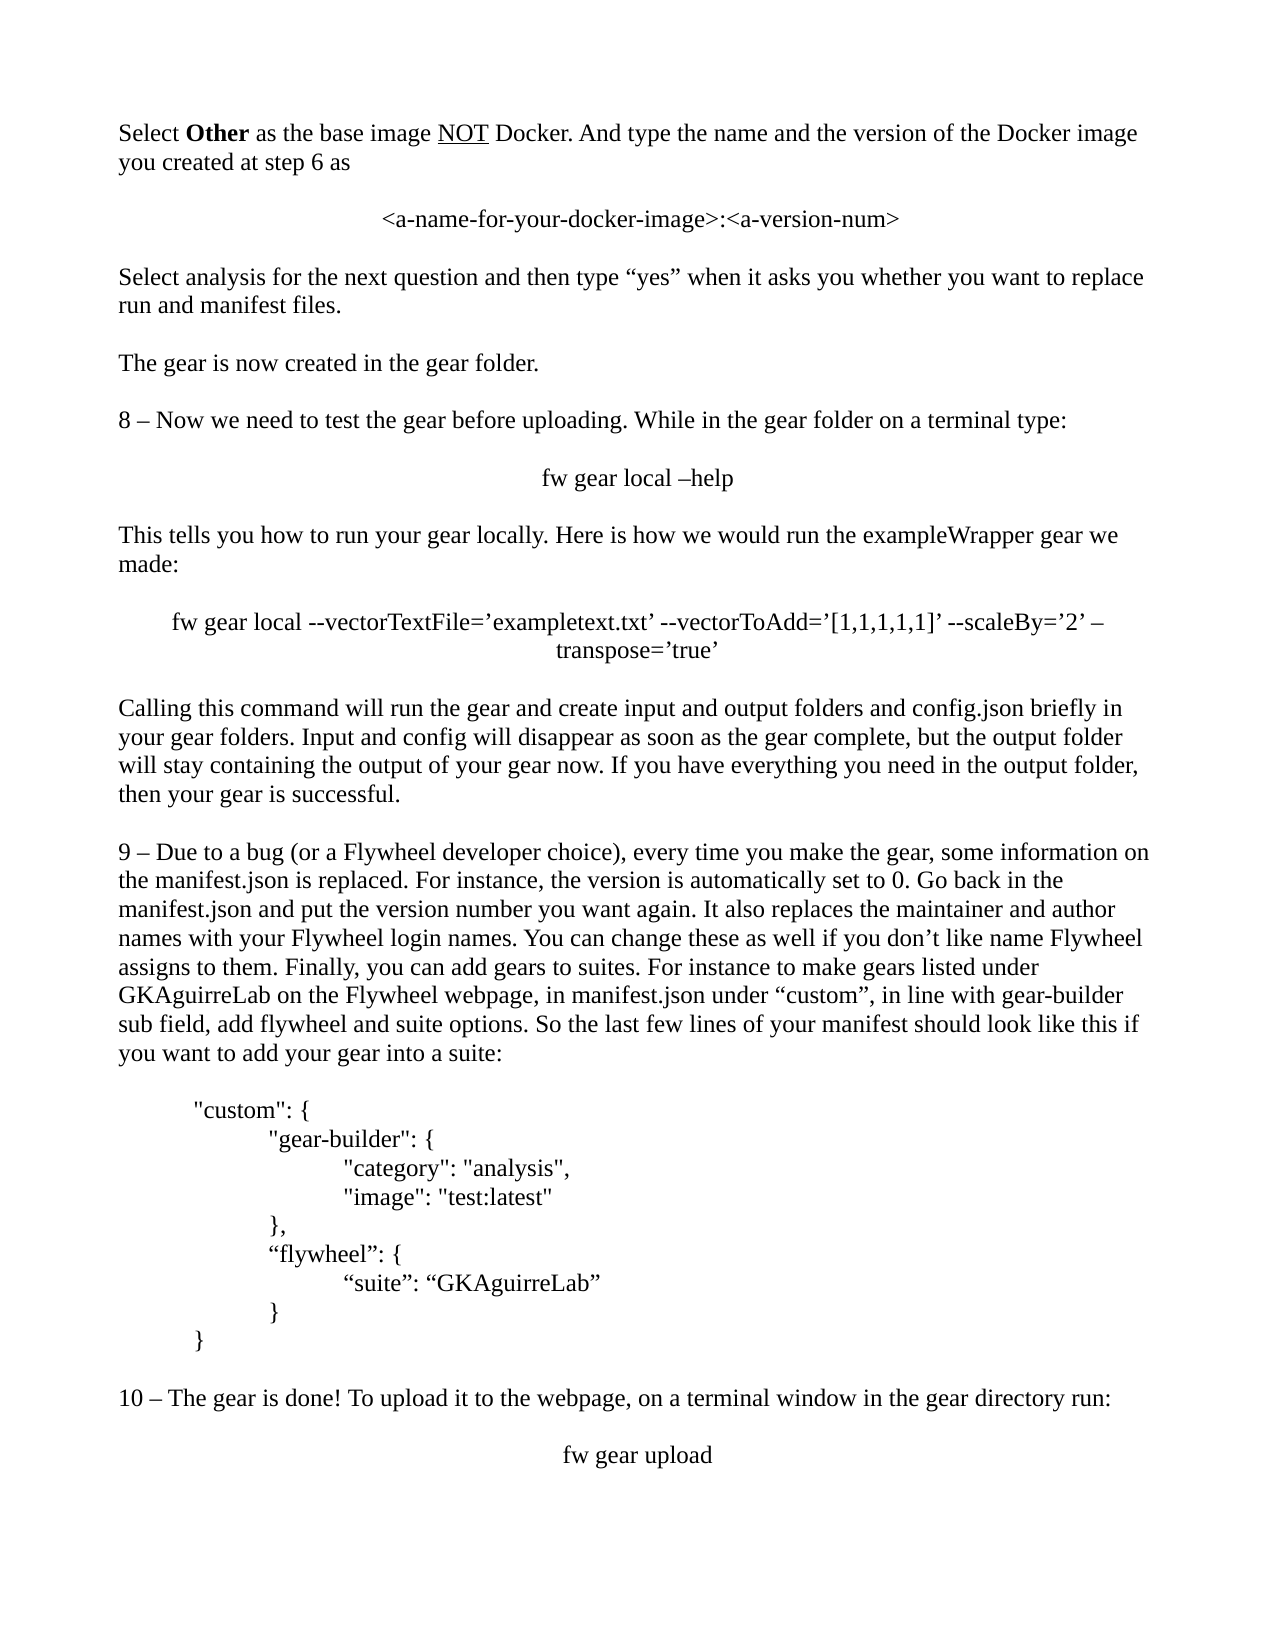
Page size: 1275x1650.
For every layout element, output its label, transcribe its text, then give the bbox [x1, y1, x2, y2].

text "image": "test:latest" [118, 1182, 1157, 1211]
text fw gear upload [118, 1441, 1157, 1469]
text Calling this command will run the gear and create input and output folders and config.json briefly in your gear folders. Input and config will disappear as soon as the gear complete, but the output folder will stay containing the output of your gear now. If you have everything you need in the output folder, then your gear is successful. [118, 693, 1157, 808]
text } [118, 1326, 1157, 1354]
text <a-name-for-your-docker-image>:<a-version-num> [118, 204, 1157, 233]
text } [118, 1297, 1157, 1326]
text fw gear local –help [118, 463, 1157, 492]
text 9 – Due to a bug (or a Flywheel developer choice), every time you make the gear, some information on the manifest.json is replaced. For instance, the version is automatically set to 0. Go back in the manifest.json and put the version number you want again. It also replaces the maintainer and author names with your Flywheel login names. You can change these as well if you don’t like name Flywheel assigns to them. Finally, you can add gears to suites. For instance to make gears listed under GKAguirreLab on the Flywheel webpage, in manifest.json under “custom”, in line with gear-builder sub field, add flywheel and suite options. So the last few lines of your manifest should look like this if you want to add your gear into a suite: [118, 837, 1157, 1067]
text The gear is now created in the gear folder. [118, 348, 1157, 377]
text fw gear local --vectorTextFile=’exampletext.txt’ --vectorToAdd=’[1,1,1,1,1]’ --scaleBy=’2’ –transpose=’true’ [118, 607, 1157, 664]
text "gear-builder": { [118, 1124, 1157, 1153]
text “flywheel”: { [118, 1239, 1157, 1268]
text This tells you how to run your gear locally. Here is how we would run the exampleWrapper gear we made: [118, 521, 1157, 578]
text 8 – Now we need to test the gear before uploading. While in the gear folder on a terminal type: [118, 406, 1157, 434]
text Select analysis for the next question and then type “yes” when it asks you whether you want to replace run and manifest files. [118, 262, 1157, 319]
text }, [118, 1211, 1157, 1239]
text "custom": { [118, 1096, 1157, 1124]
text "category": "analysis", [118, 1153, 1157, 1182]
text 10 – The gear is done! To upload it to the webpage, on a terminal window in the gear directory run: [118, 1383, 1157, 1412]
text Select Other as the base image NOT Docker. And type the name and the version of the Docker image you created at step 6 as [118, 118, 1157, 176]
text “suite”: “GKAguirreLab” [118, 1268, 1157, 1297]
